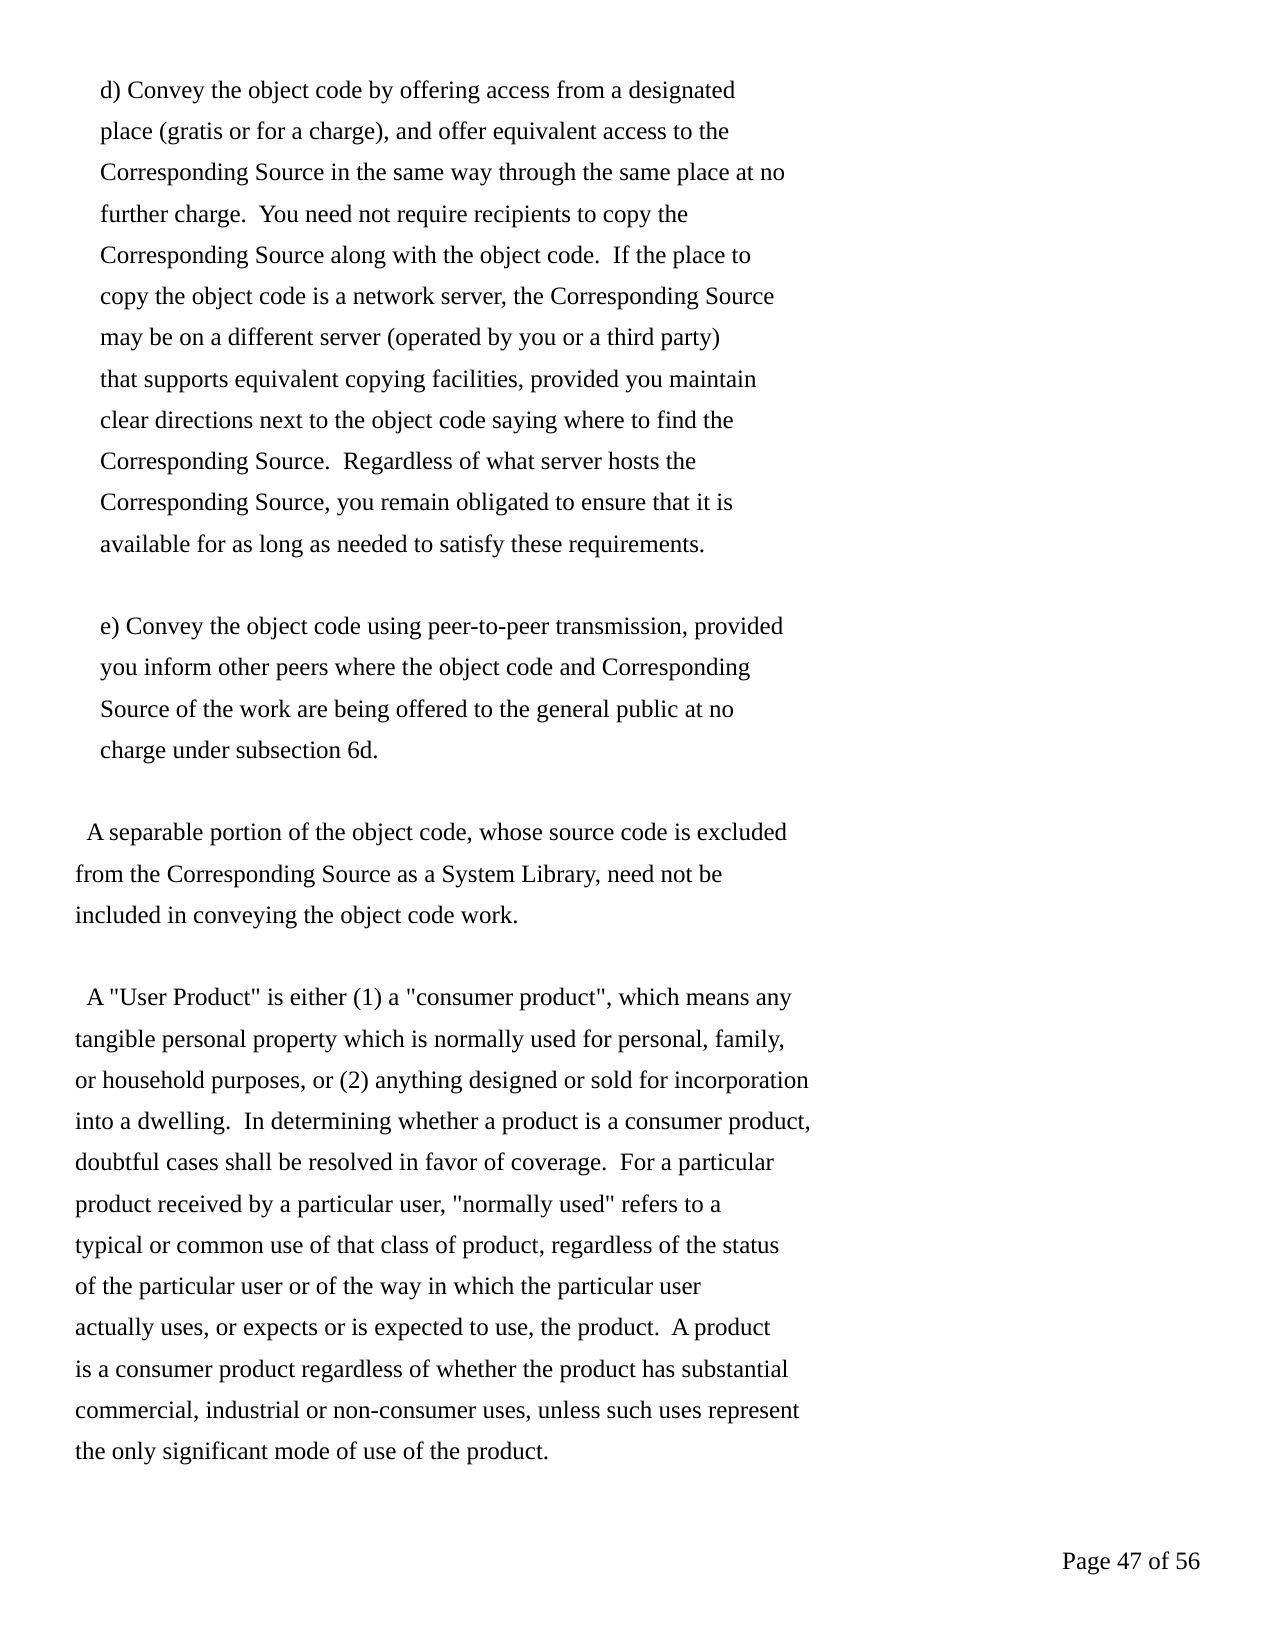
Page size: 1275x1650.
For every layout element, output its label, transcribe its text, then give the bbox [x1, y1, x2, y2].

text d) Convey the object code by offering access from a designated [75, 75, 1200, 104]
text available for as long as needed to satisfy these requirements. [75, 529, 1200, 557]
text Source of the work are being offered to the general public at no [75, 694, 1200, 722]
text or household purposes, or (2) anything designed or sold for incorporation [75, 1065, 1200, 1094]
text product received by a particular user, "normally used" refers to a [75, 1189, 1200, 1217]
text Corresponding Source. Regardless of what server hosts the [75, 446, 1200, 475]
text typical or common use of that class of product, regardless of the status [75, 1230, 1200, 1259]
text from the Corresponding Source as a System Library, need not be [75, 859, 1200, 887]
text commercial, industrial or non-consumer uses, unless such uses represent [75, 1395, 1200, 1424]
text copy the object code is a network server, the Corresponding Source [75, 281, 1200, 310]
text of the particular user or of the way in which the particular user [75, 1271, 1200, 1300]
text clear directions next to the object code saying where to find the [75, 405, 1200, 434]
text you inform other peers where the object code and Corresponding [75, 652, 1200, 681]
text charge under subsection 6d. [75, 735, 1200, 764]
text Corresponding Source along with the object code. If the place to [75, 240, 1200, 269]
text included in conveying the object code work. [75, 900, 1200, 929]
text actually uses, or expects or is expected to use, the product. A product [75, 1312, 1200, 1341]
text that supports equivalent copying facilities, provided you maintain [75, 364, 1200, 392]
text into a dwelling. In determining whether a product is a consumer product, [75, 1106, 1200, 1135]
text A "User Product" is either (1) a "consumer product", which means any [75, 982, 1200, 1011]
text tangible personal property which is normally used for personal, family, [75, 1024, 1200, 1052]
text may be on a different server (operated by you or a third party) [75, 322, 1200, 351]
text is a consumer product regardless of whether the product has substantial [75, 1354, 1200, 1382]
text Corresponding Source, you remain obligated to ensure that it is [75, 487, 1200, 516]
text further charge. You need not require recipients to copy the [75, 199, 1200, 227]
text e) Convey the object code using peer-to-peer transmission, provided [75, 611, 1200, 640]
text doubtful cases shall be resolved in favor of coverage. For a particular [75, 1147, 1200, 1176]
text A separable portion of the object code, whose source code is excluded [75, 817, 1200, 846]
text the only significant mode of use of the product. [75, 1436, 1200, 1465]
text Corresponding Source in the same way through the same place at no [75, 157, 1200, 186]
text place (gratis or for a charge), and offer equivalent access to the [75, 116, 1200, 145]
